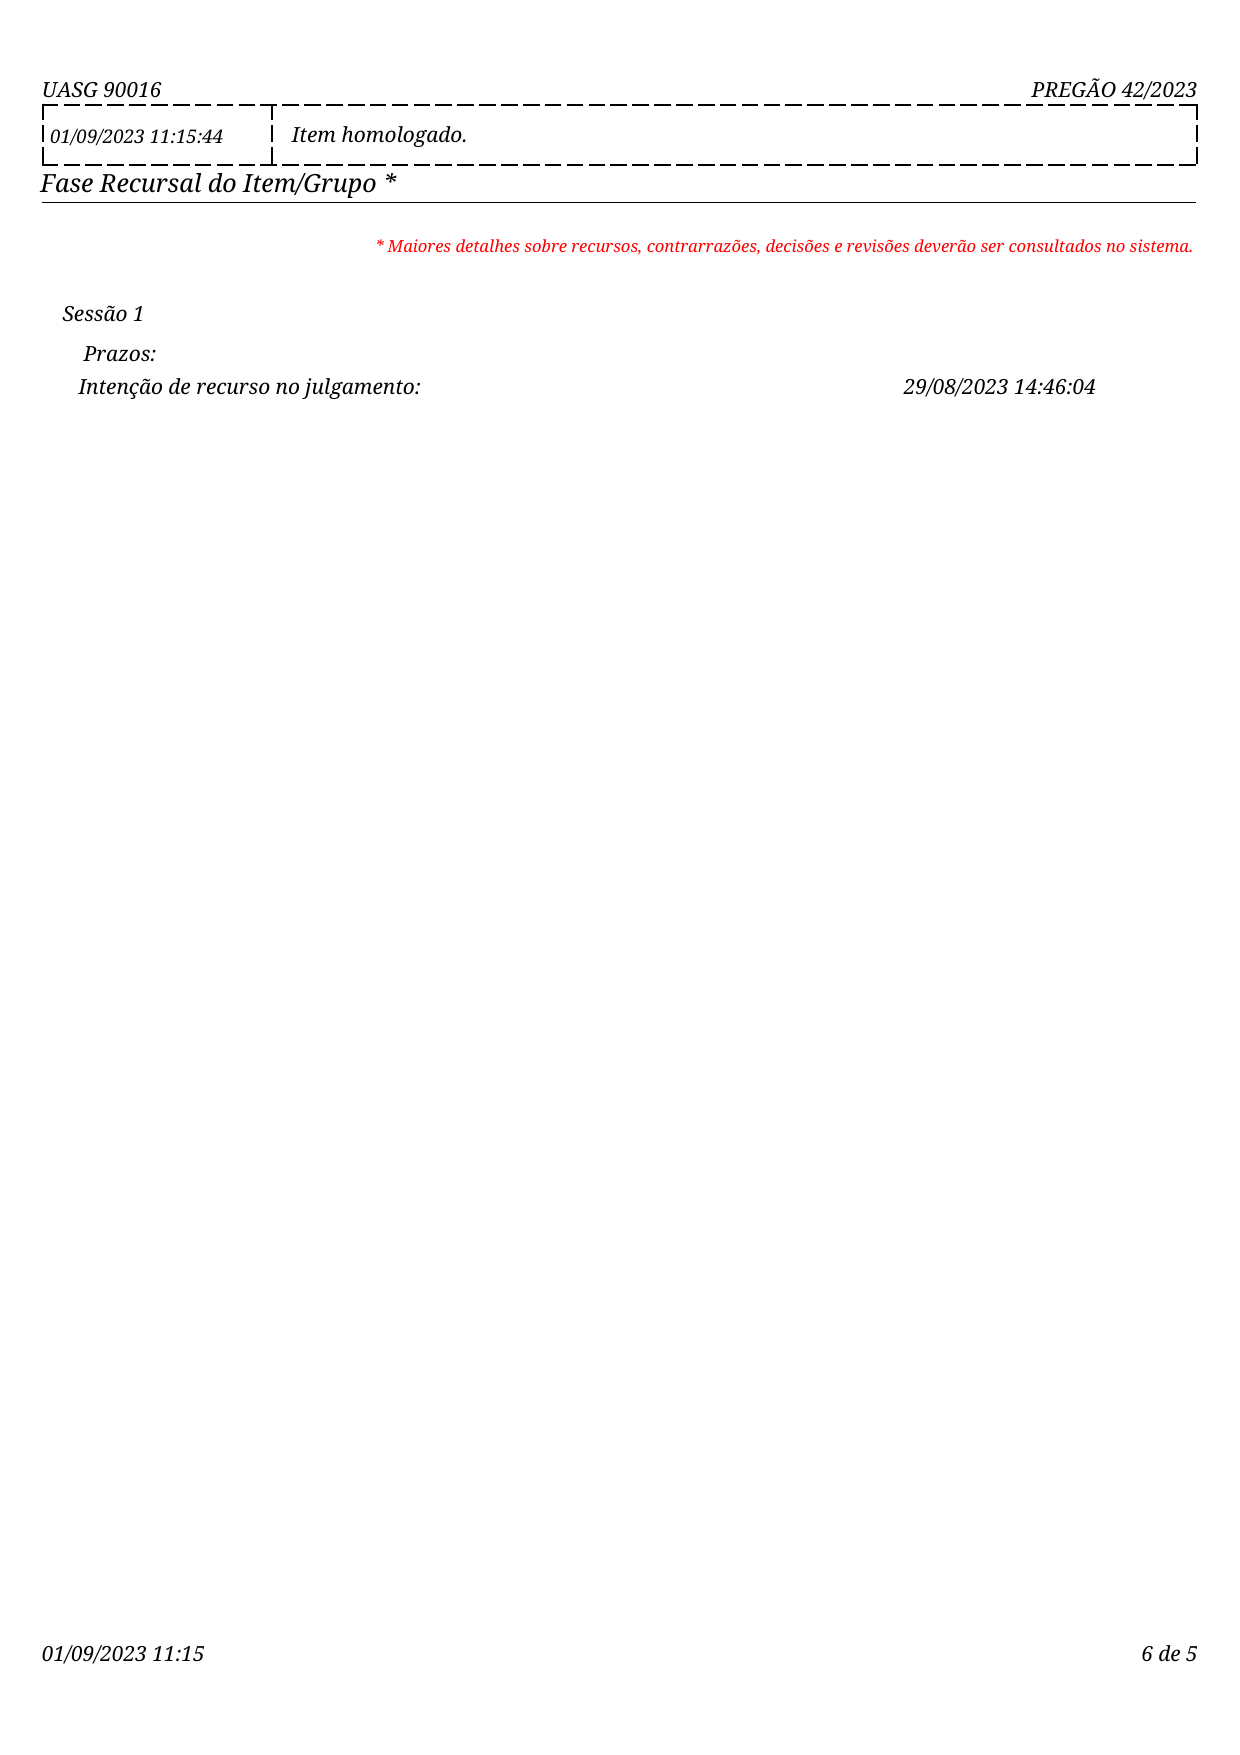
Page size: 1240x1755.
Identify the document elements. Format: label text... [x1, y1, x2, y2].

text Prazos: [83, 339, 1200, 368]
text * Maiores detalhes sobre recursos, contrarrazões, decisões e revisões deverão ser consultados no sistema. [42, 235, 1196, 258]
table_cell 01/09/2023 11:15:44 [43, 104, 272, 164]
table_cell Item homologado. [272, 104, 1197, 164]
text Fase Recursal do Item/Grupo * [40, 166, 1200, 200]
text Sessão 1 [62, 299, 1200, 327]
text Intenção de recurso no julgamento: 29/08/2023 14:46:04 [42, 372, 1200, 401]
